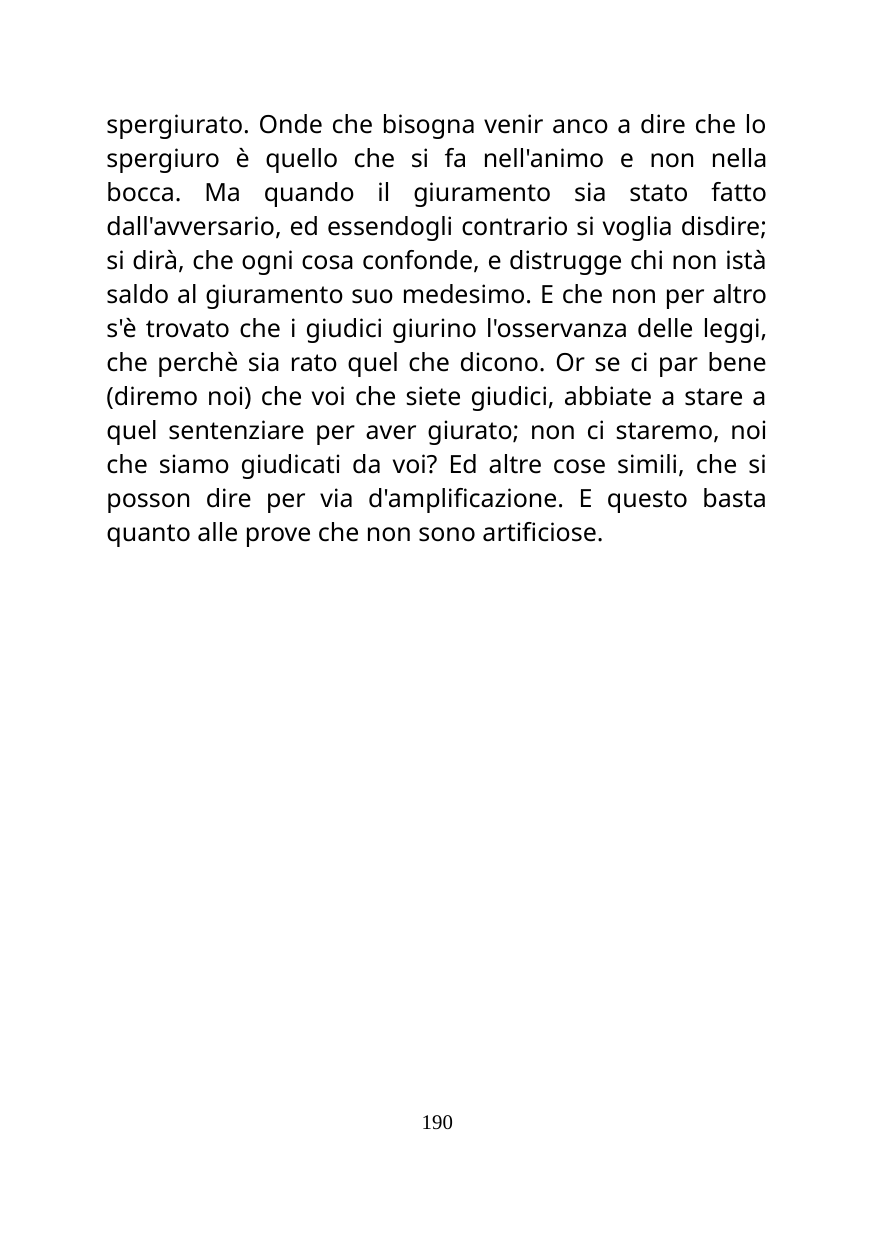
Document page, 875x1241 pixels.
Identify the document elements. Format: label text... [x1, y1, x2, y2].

text spergiurato. Onde che bisogna venir anco a dire che lo spergiuro è quello che si fa nell'animo e non nella bocca. Ma quando il giuramento sia stato fatto dall'avversario, ed essendogli contrario si voglia disdire; si dirà, che ogni cosa confonde, e distrugge chi non istà saldo al giuramento suo medesimo. E che non per altro s'è trovato che i giudici giurino l'osservanza delle leggi, che perchè sia rato quel che dicono. Or se ci par bene (diremo noi) che voi che siete giudici, abbiate a stare a quel sentenziare per aver giurato; non ci staremo, noi che siamo giudicati da voi? Ed altre cose simili, che si posson dire per via d'amplificazione. E questo basta quanto alle prove che non sono artificiose. [106, 106, 768, 549]
